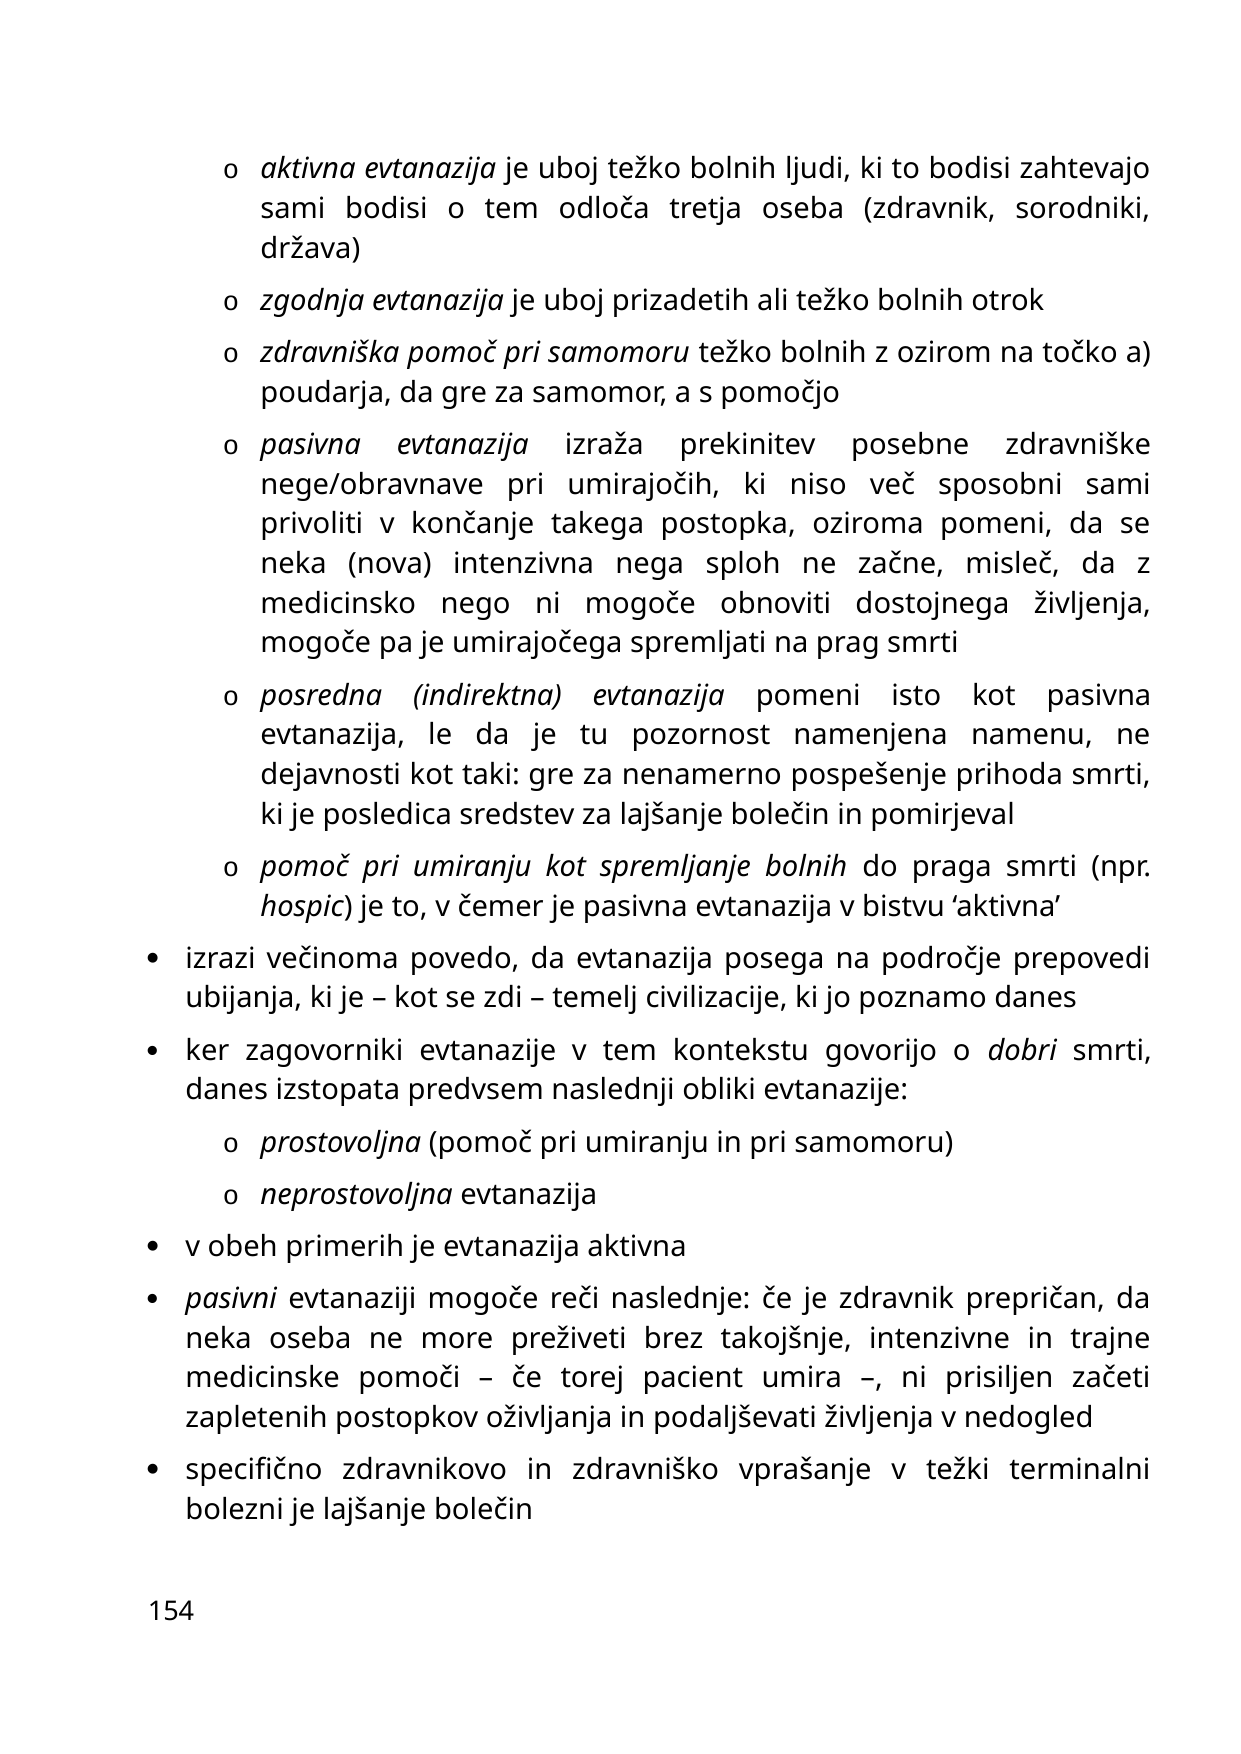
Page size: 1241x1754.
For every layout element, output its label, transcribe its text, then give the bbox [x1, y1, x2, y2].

list pasivna evtanazija izraža prekinitev posebne zdravniške nege/obravnave pri umirajočih, ki niso več sposobni sami privoliti v končanje takega postopka, oziroma pomeni, da se neka (nova) intenzivna nega sploh ne začne, misleč, da z medicinsko nego ni mogoče obnoviti dostojnega življenja, mogoče pa je umirajočega spremljati na prag smrti [223, 423, 1152, 661]
list pomoč pri umiranju kot spremljanje bolnih do praga smrti (npr. hospic) je to, v čemer je pasivna evtanazija v bistvu ‘aktivna’ [223, 845, 1152, 924]
list aktivna evtanazija je uboj težko bolnih ljudi, ki to bodisi zahtevajo sami bodisi o tem odloča tretja oseba (zdravnik, sorodniki, država) [223, 148, 1152, 267]
list specifično zdravnikovo in zdravniško vprašanje v težki terminalni bolezni je lajšanje bolečin [148, 1449, 1152, 1528]
list pasivni evtanaziji mogoče reči naslednje: če je zdravnik prepričan, da neka oseba ne more preživeti brez takojšnje, intenzivne in trajne medicinske pomoči – če torej pacient umira –, ni prisiljen začeti zapletenih postopkov oživljanja in podaljševati življenja v nedogled [148, 1277, 1152, 1436]
list posredna (indirektna) evtanazija pomeni isto kot pasivna evtanazija, le da je tu pozornost namenjena namenu, ne dejavnosti kot taki: gre za nenamerno pospešenje prihoda smrti, ki je posledica sredstev za lajšanje bolečin in pomirjeval [223, 674, 1152, 833]
list neprostovoljna evtanazija [223, 1173, 1152, 1213]
list ker zagovorniki evtanazije v tem kontekstu govorijo o dobri smrti, danes izstopata predvsem naslednji obliki evtanazije: [148, 1029, 1152, 1108]
list v obeh primerih je evtanazija aktivna [148, 1225, 1152, 1265]
list izrazi večinoma povedo, da evtanazija posega na področje prepovedi ubijanja, ki je – kot se zdi – temelj civilizacije, ki jo poznamo danes [148, 937, 1152, 1016]
list zdravniška pomoč pri samomoru težko bolnih z ozirom na točko a) poudarja, da gre za samomor, a s pomočjo [223, 331, 1152, 411]
list prostovoljna (pomoč pri umiranju in pri samomoru) [223, 1121, 1152, 1161]
list zgodnja evtanazija je uboj prizadetih ali težko bolnih otrok [223, 279, 1152, 319]
